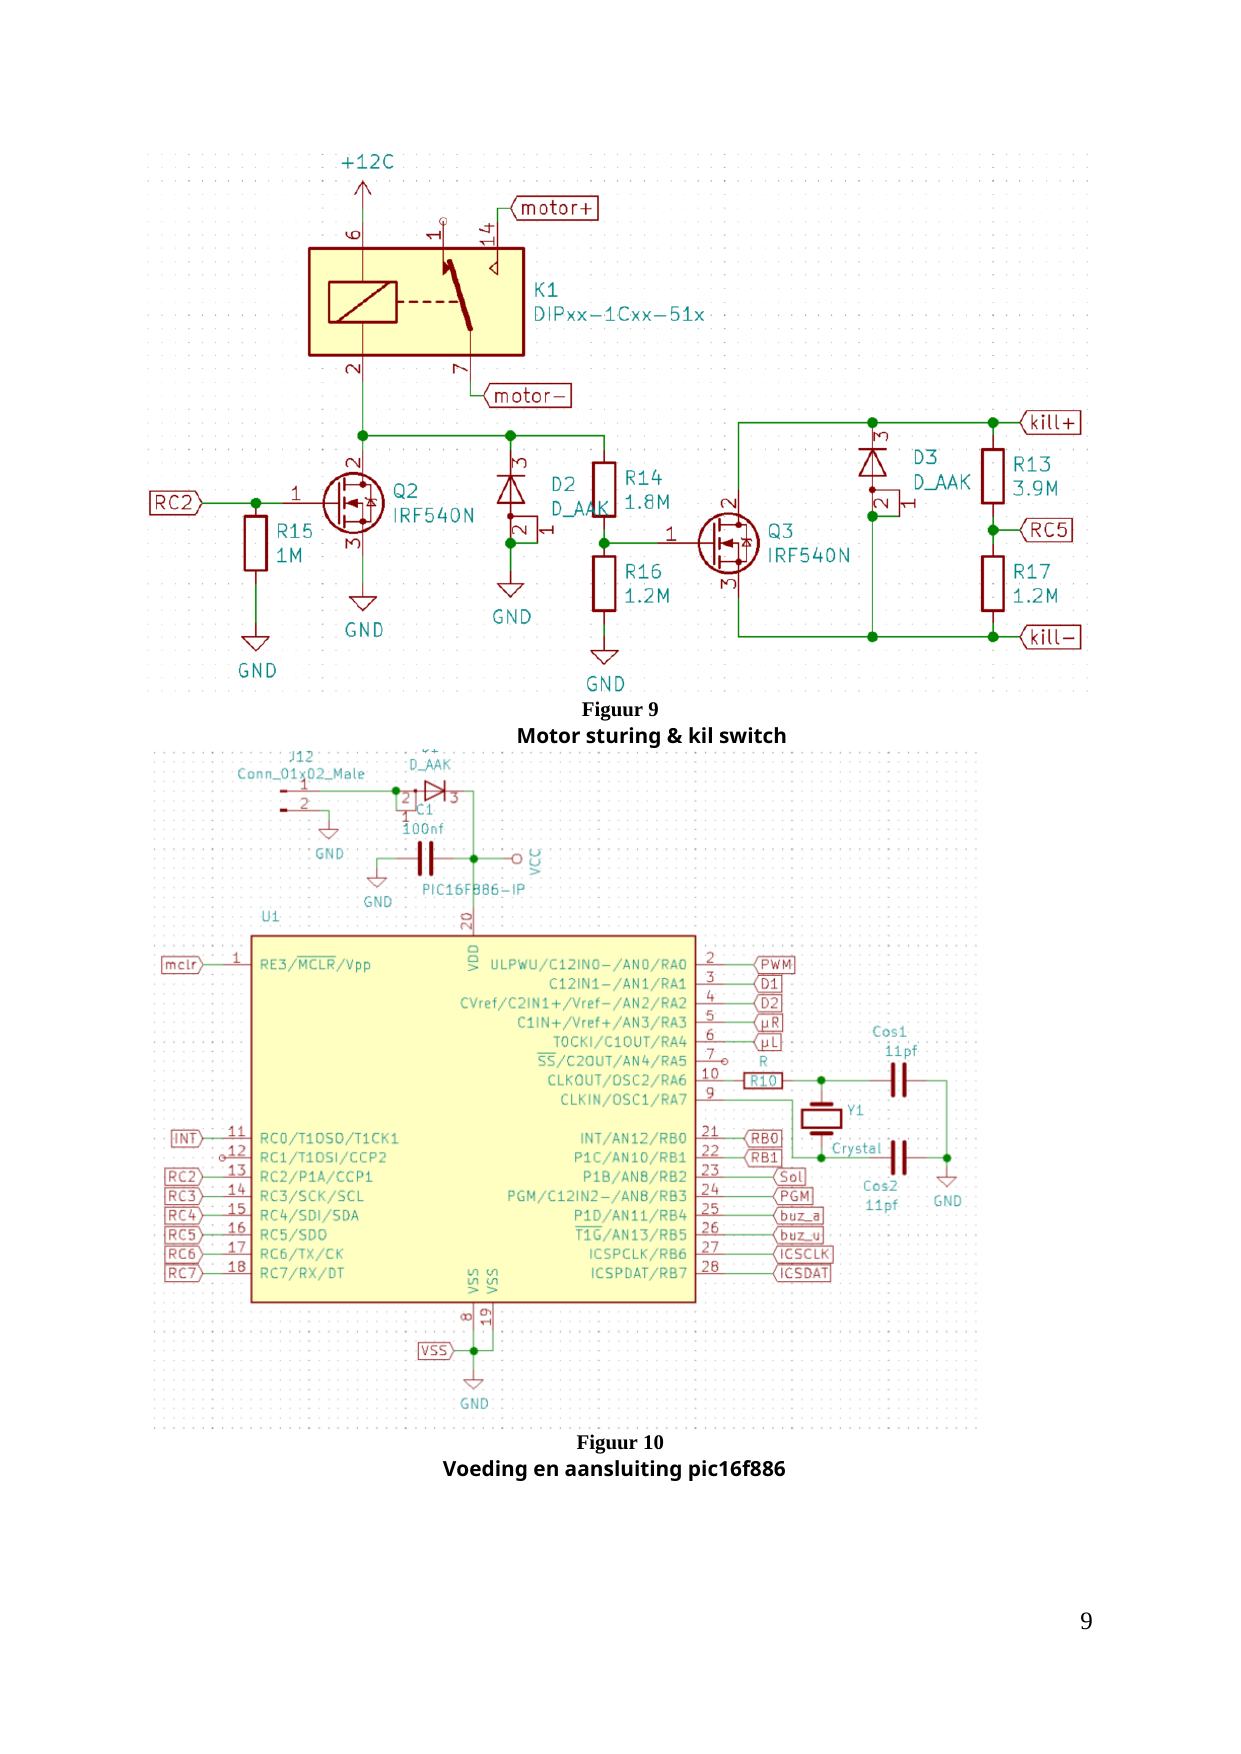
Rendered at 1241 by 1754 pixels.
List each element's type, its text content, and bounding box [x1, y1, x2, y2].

text Voeding en aansluiting pic16f886 [369, 1454, 1092, 1482]
text Figuur 9 [148, 697, 1092, 721]
text Figuur 10 [148, 1430, 1092, 1454]
text Motor sturing & kil switch [443, 721, 1092, 749]
